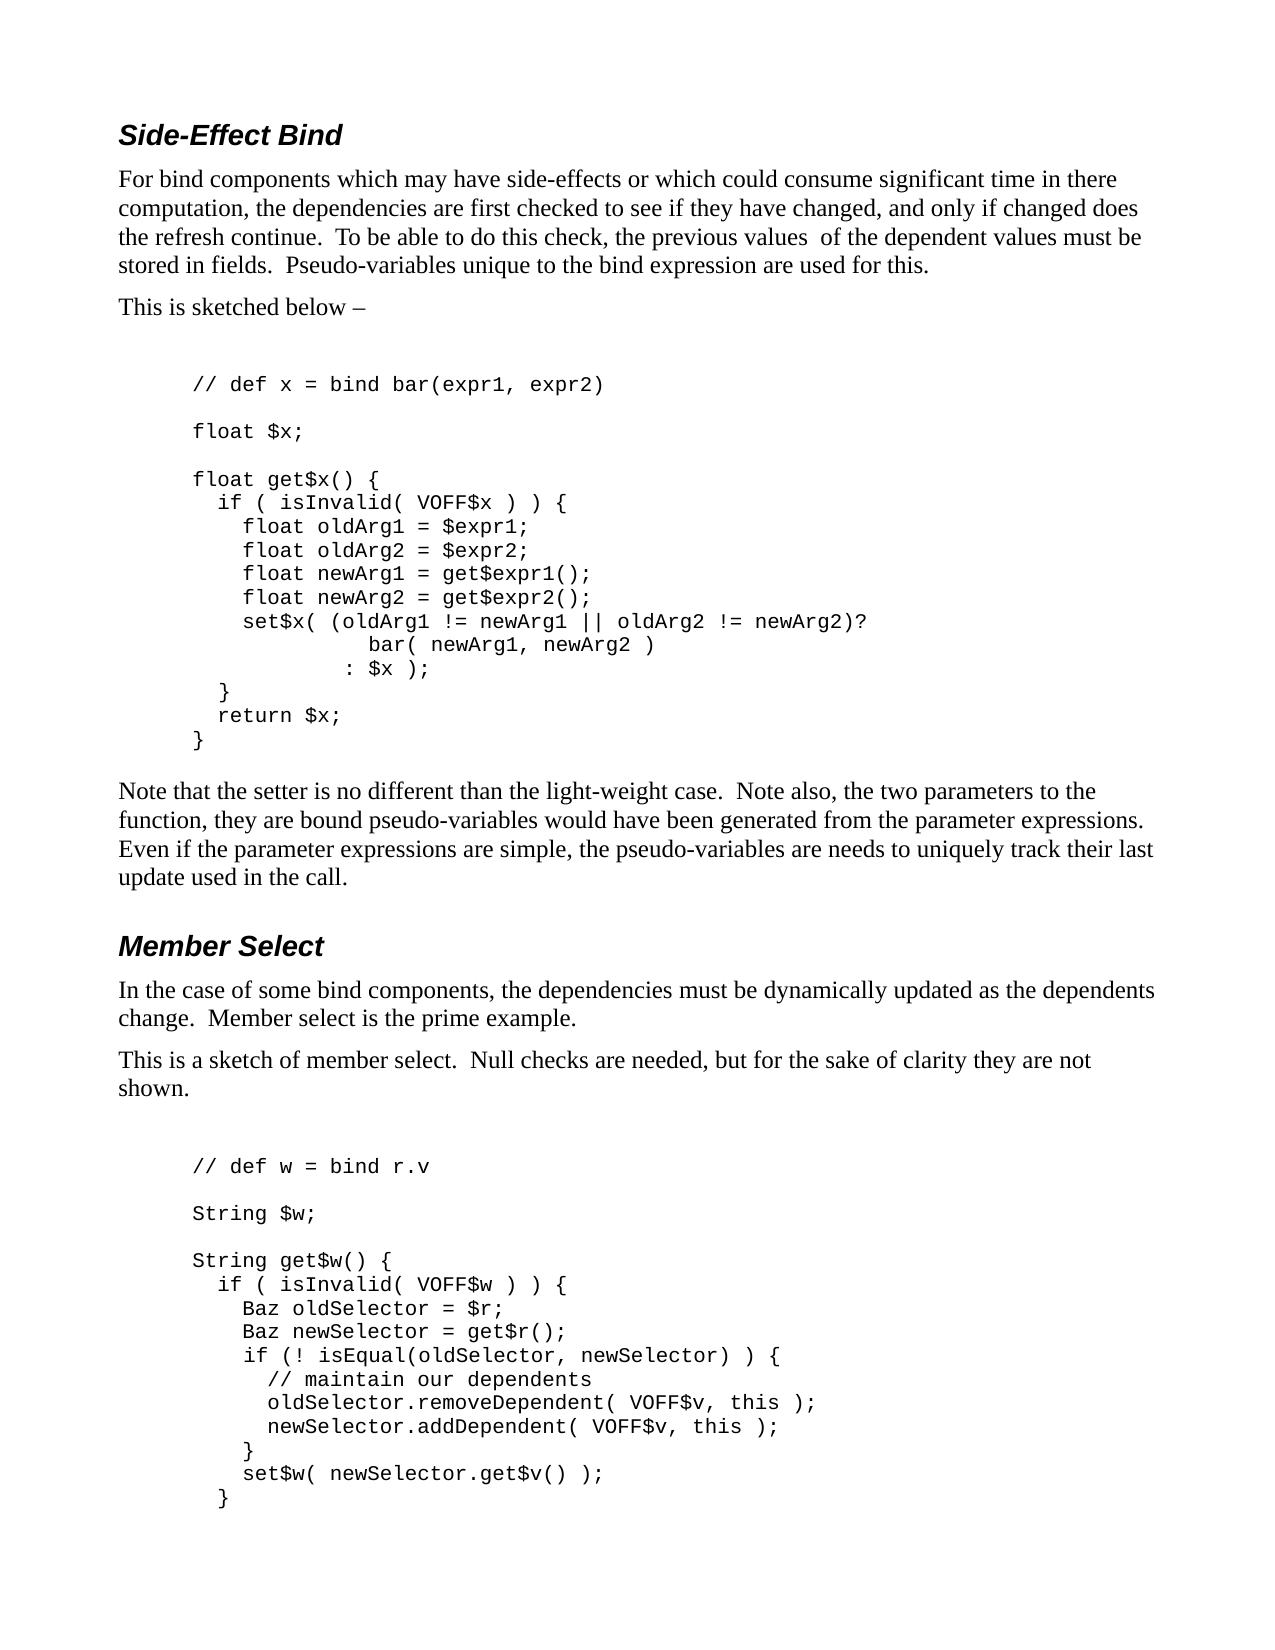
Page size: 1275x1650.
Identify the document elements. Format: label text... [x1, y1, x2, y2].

text For bind components which may have side-effects or which could consume significant time in there computation, the dependencies are first checked to see if they have changed, and only if changed does the refresh continue. To be able to do this check, the previous values of the dependent values must be stored in fields. Pseudo-variables unique to the bind expression are used for this. [118, 164, 1157, 279]
text // def w = bind r.v [118, 1156, 1157, 1179]
subtitle Member Select [118, 929, 1157, 962]
text } [118, 682, 1157, 705]
text float get$x() { [118, 469, 1157, 492]
text float oldArg1 = $expr1; [118, 516, 1157, 540]
text : $x ); [118, 658, 1157, 682]
text Baz oldSelector = $r; [118, 1298, 1157, 1321]
text // def x = bind bar(expr1, expr2) [118, 374, 1157, 398]
text In the case of some bind components, the dependencies must be dynamically updated as the dependents change. Member select is the prime example. [118, 975, 1157, 1032]
text if (! isEqual(oldSelector, newSelector) ) { [118, 1345, 1157, 1369]
text } [118, 1487, 1157, 1511]
text float oldArg2 = $expr2; [118, 540, 1157, 563]
text float newArg1 = get$expr1(); [118, 563, 1157, 587]
text This is sketched below – [118, 292, 1157, 320]
text bar( newArg1, newArg2 ) [118, 634, 1157, 658]
text Baz newSelector = get$r(); [118, 1321, 1157, 1345]
text oldSelector.removeDependent( VOFF$v, this ); [118, 1392, 1157, 1416]
text String $w; [118, 1203, 1157, 1227]
text Note that the setter is no different than the light-weight case. Note also, the two parameters to the function, they are bound pseudo-variables would have been generated from the parameter expressions. Even if the parameter expressions are simple, the pseudo-variables are needs to uniquely track their last update used in the call. [118, 776, 1157, 891]
text float newArg2 = get$expr2(); [118, 587, 1157, 611]
text // maintain our dependents [118, 1369, 1157, 1392]
text This is a sketch of member select. Null checks are needed, but for the sake of clarity they are not shown. [118, 1045, 1157, 1102]
text } [118, 1440, 1157, 1463]
text String get$w() { [118, 1251, 1157, 1274]
subtitle Side-Effect Bind [118, 118, 1157, 152]
text if ( isInvalid( VOFF$x ) ) { [118, 492, 1157, 516]
text newSelector.addDependent( VOFF$v, this ); [118, 1416, 1157, 1440]
text set$w( newSelector.get$v() ); [118, 1463, 1157, 1487]
text return $x; [118, 705, 1157, 729]
text } [118, 729, 1157, 752]
text float $x; [118, 421, 1157, 445]
text if ( isInvalid( VOFF$w ) ) { [118, 1274, 1157, 1298]
text set$x( (oldArg1 != newArg1 || oldArg2 != newArg2)? [118, 611, 1157, 634]
